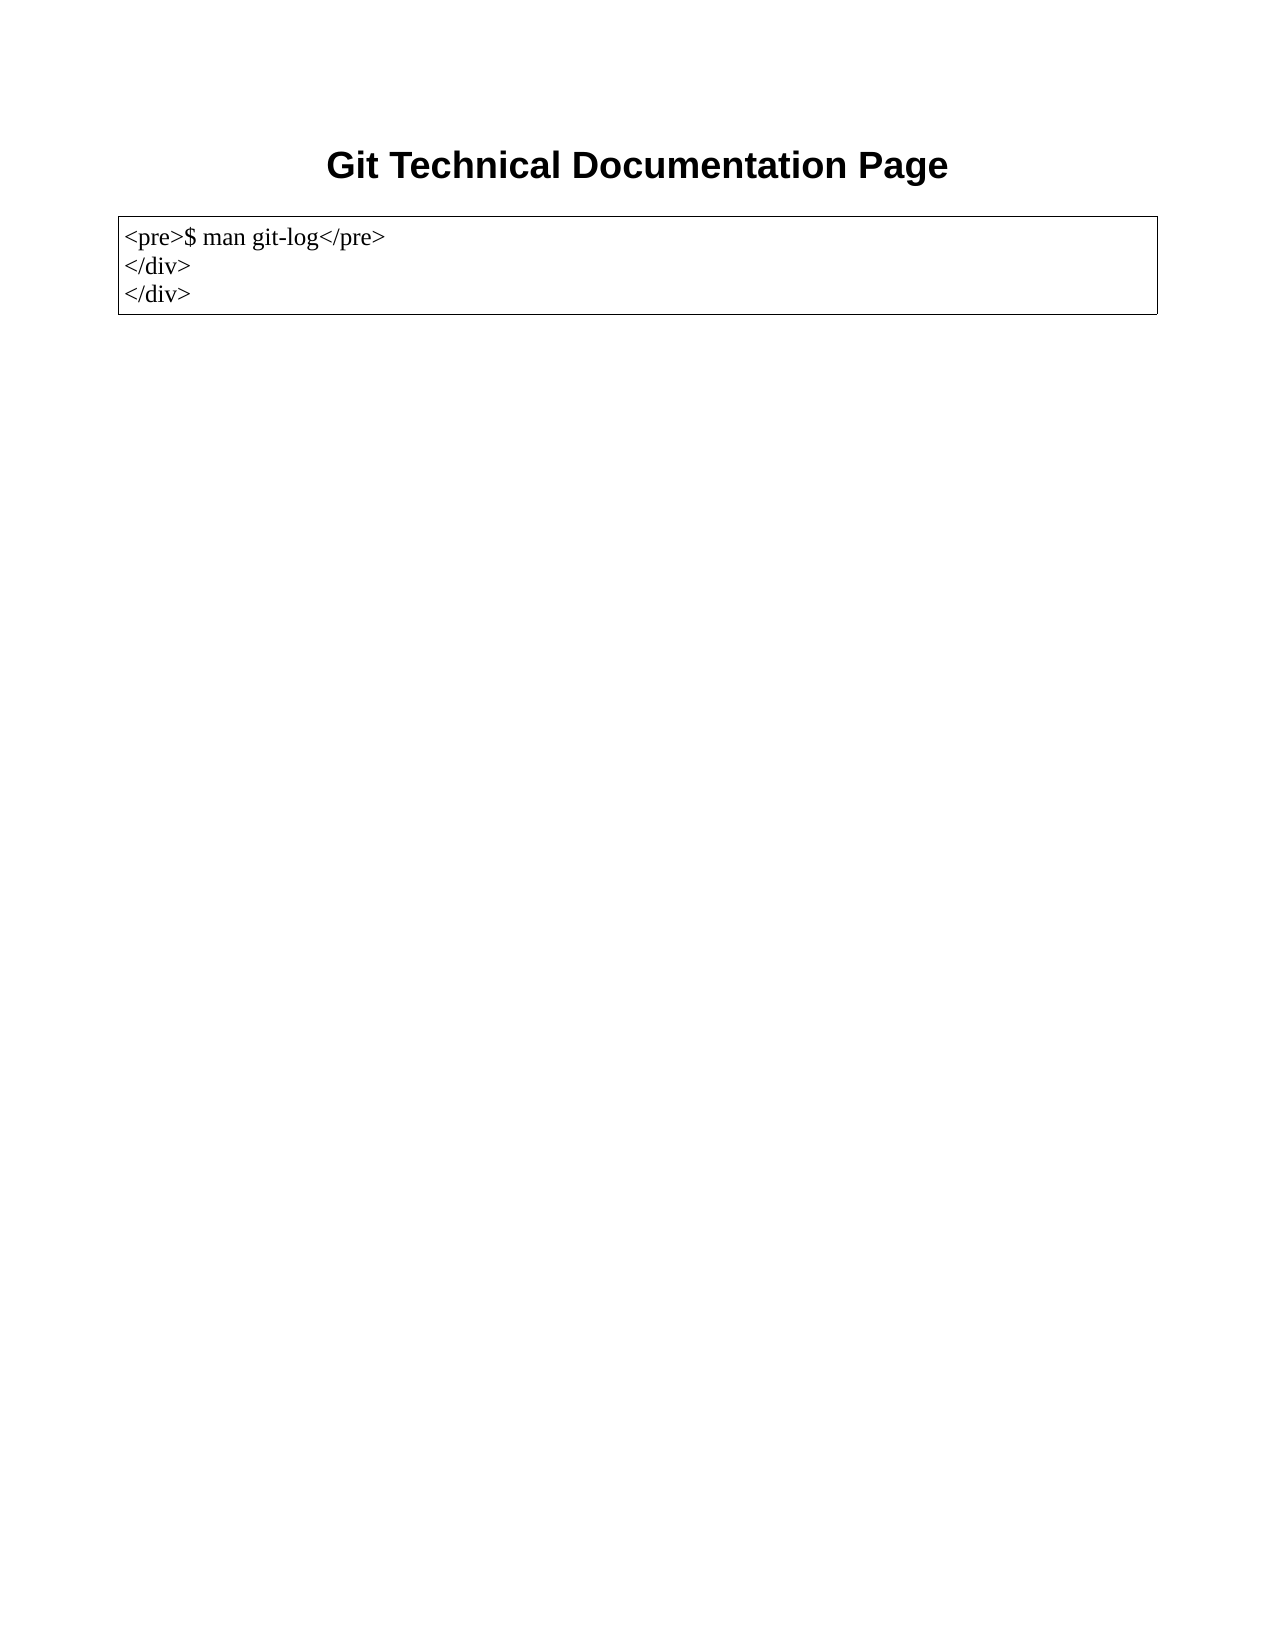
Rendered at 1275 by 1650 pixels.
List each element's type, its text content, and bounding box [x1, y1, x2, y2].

table_cell <pre>$ man git-log</pre> </div> </div> [119, 217, 1157, 314]
